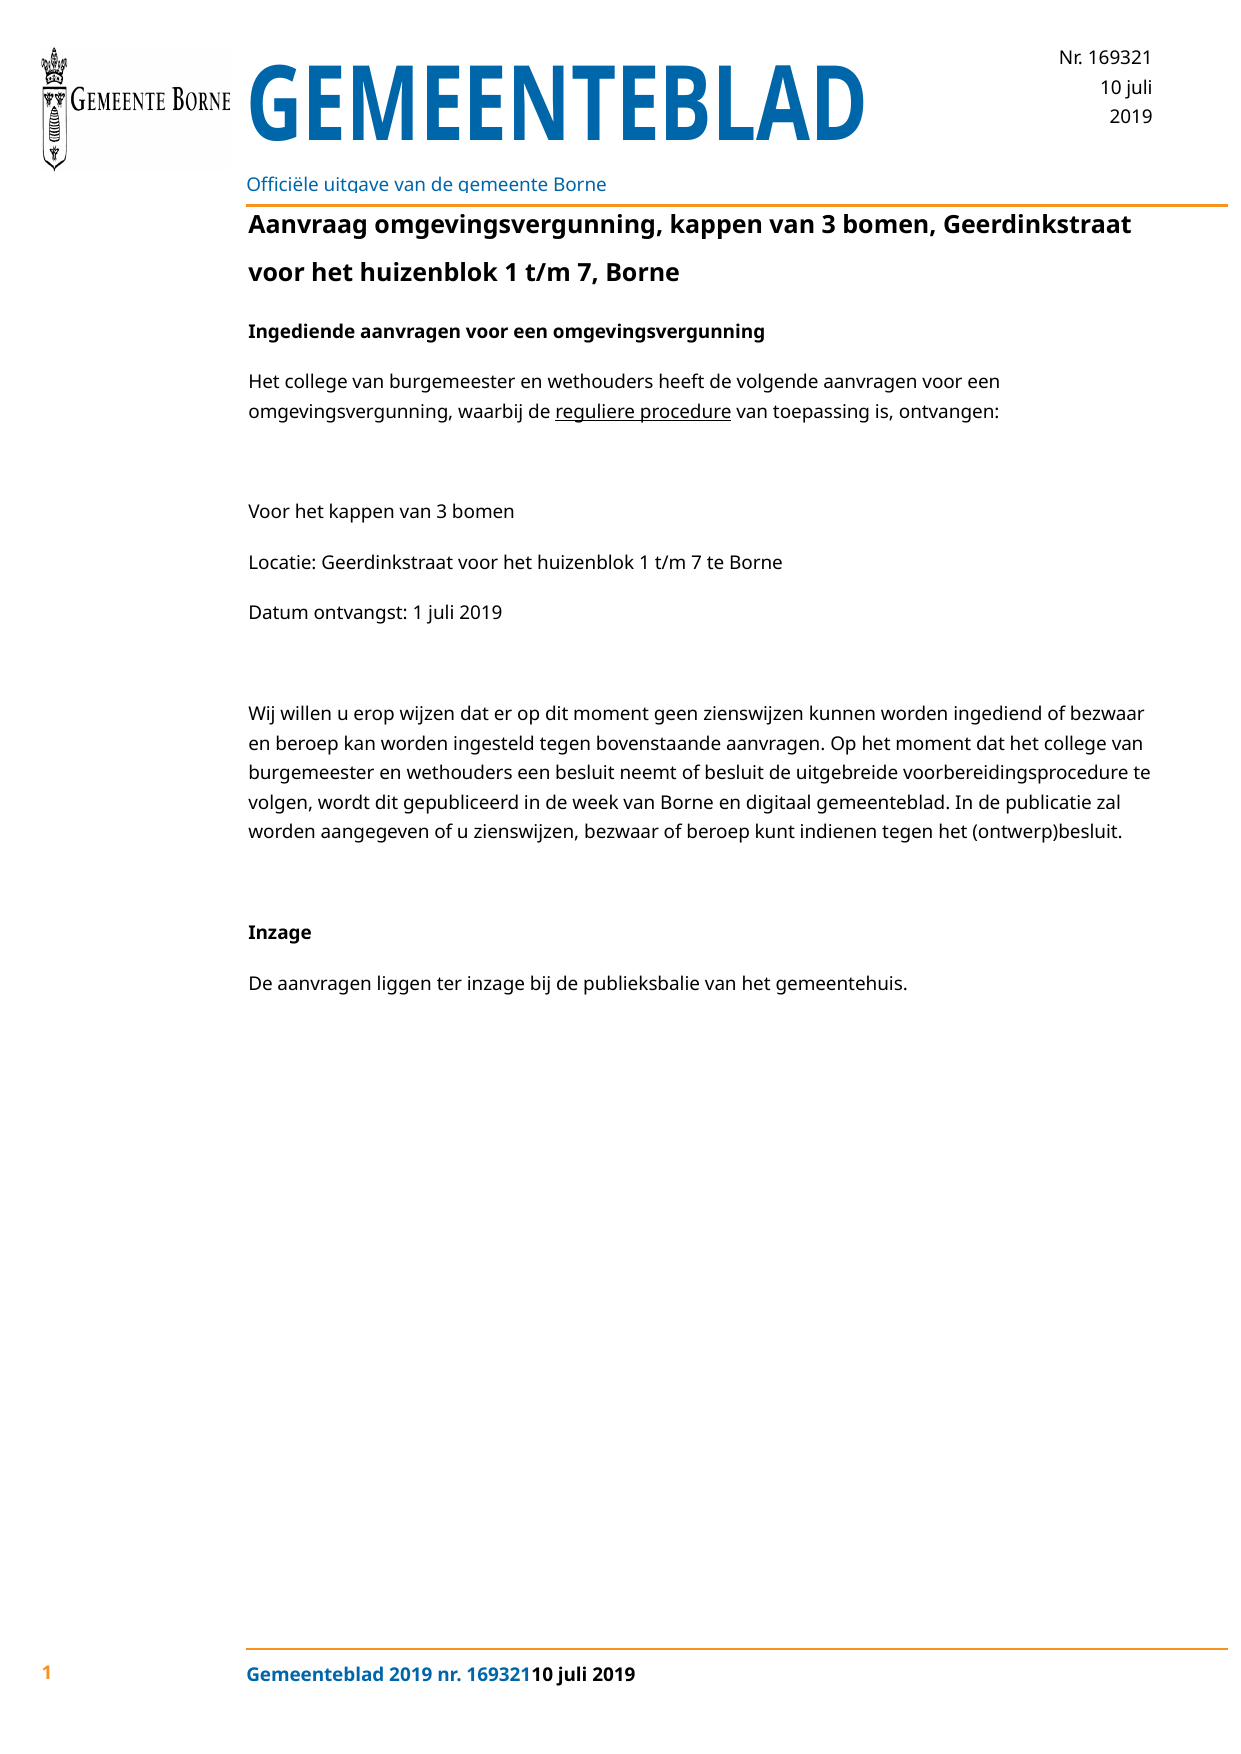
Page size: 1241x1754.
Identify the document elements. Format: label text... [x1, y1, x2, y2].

picture [41, 47, 231, 172]
text Het college van burgemeester en wethouders heeft de volgende aanvragen voor een omgevingsvergunning, waarbij de reguliere procedure van toepassing is, ontvangen: [248, 368, 1152, 424]
text Voor het kappen van 3 bomen [248, 499, 1152, 524]
text Datum ontvangst: 1 juli 2019 [248, 599, 1152, 625]
text De aanvragen liggen ter inzage bij de publieksbalie van het gemeentehuis. [248, 970, 1152, 996]
text Inzage [248, 919, 1152, 945]
text Aanvraag omgevingsvergunning, kappen van 3 bomen, Geerdinkstraat voor het huizenblok 1 t/m 7, Borne [248, 207, 1152, 288]
text Ingediende aanvragen voor een omgevingsvergunning [248, 318, 1152, 344]
text Wij willen u erop wijzen dat er op dit moment geen zienswijzen kunnen worden ingediend of bezwaar en beroep kan worden ingesteld tegen bovenstaande aanvragen. Op het moment dat het college van burgemeester en wethouders een besluit neemt of besluit de uitgebreide voorbereidingsprocedure te volgen, wordt dit gepubliceerd in de week van Borne en digitaal gemeenteblad. In de publicatie zal worden aangegeven of u zienswijzen, bezwaar of beroep kunt indienen tegen het (ontwerp)besluit. [248, 700, 1152, 844]
text Locatie: Geerdinkstraat voor het huizenblok 1 t/m 7 te Borne [248, 549, 1152, 575]
